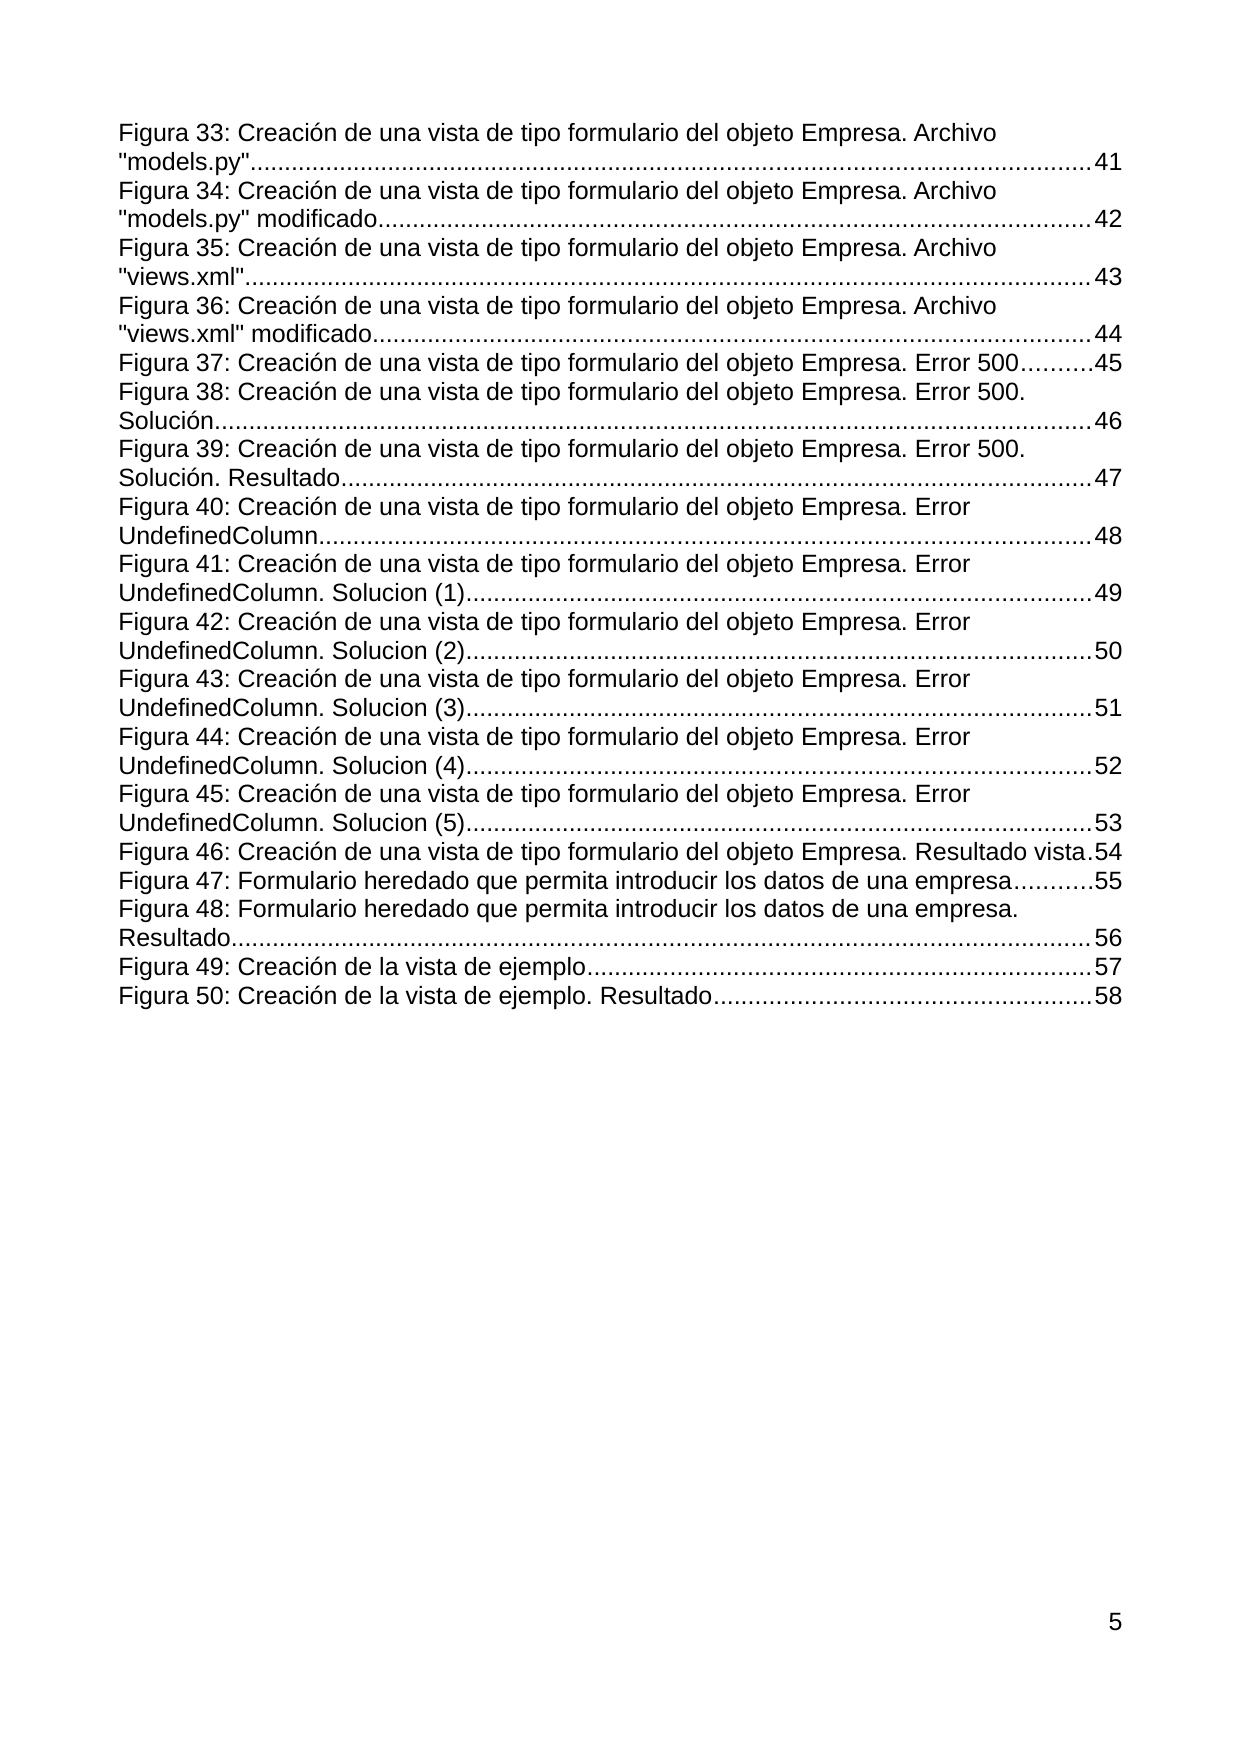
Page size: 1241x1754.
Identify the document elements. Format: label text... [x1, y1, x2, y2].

text Figura 41: Creación de una vista de tipo formulario del objeto Empresa. Error UndefinedColumn. Solucion (1) 49 [118, 549, 1122, 607]
text Figura 46: Creación de una vista de tipo formulario del objeto Empresa. Resultado vista 54 [118, 837, 1122, 866]
text Figura 42: Creación de una vista de tipo formulario del objeto Empresa. Error UndefinedColumn. Solucion (2) 50 [118, 607, 1122, 664]
text Figura 39: Creación de una vista de tipo formulario del objeto Empresa. Error 500. Solución. Resultado 47 [118, 434, 1122, 492]
text Figura 47: Formulario heredado que permita introducir los datos de una empresa 55 [118, 866, 1122, 894]
text Figura 34: Creación de una vista de tipo formulario del objeto Empresa. Archivo "models.py" modificado 42 [118, 176, 1122, 233]
text Figura 44: Creación de una vista de tipo formulario del objeto Empresa. Error UndefinedColumn. Solucion (4) 52 [118, 722, 1122, 779]
text Figura 36: Creación de una vista de tipo formulario del objeto Empresa. Archivo "views.xml" modificado 44 [118, 291, 1122, 348]
text Figura 40: Creación de una vista de tipo formulario del objeto Empresa. Error UndefinedColumn 48 [118, 492, 1122, 549]
text Figura 35: Creación de una vista de tipo formulario del objeto Empresa. Archivo "views.xml" 43 [118, 233, 1122, 291]
text Figura 49: Creación de la vista de ejemplo 57 [118, 952, 1122, 981]
text Figura 45: Creación de una vista de tipo formulario del objeto Empresa. Error UndefinedColumn. Solucion (5) 53 [118, 779, 1122, 837]
text Figura 48: Formulario heredado que permita introducir los datos de una empresa. Resultado 56 [118, 894, 1122, 952]
text Figura 38: Creación de una vista de tipo formulario del objeto Empresa. Error 500. Solución 46 [118, 377, 1122, 434]
text Figura 33: Creación de una vista de tipo formulario del objeto Empresa. Archivo "models.py" 41 [118, 118, 1122, 176]
text Figura 50: Creación de la vista de ejemplo. Resultado 58 [118, 981, 1122, 1009]
text Figura 37: Creación de una vista de tipo formulario del objeto Empresa. Error 500 45 [118, 348, 1122, 377]
text Figura 43: Creación de una vista de tipo formulario del objeto Empresa. Error UndefinedColumn. Solucion (3) 51 [118, 664, 1122, 722]
